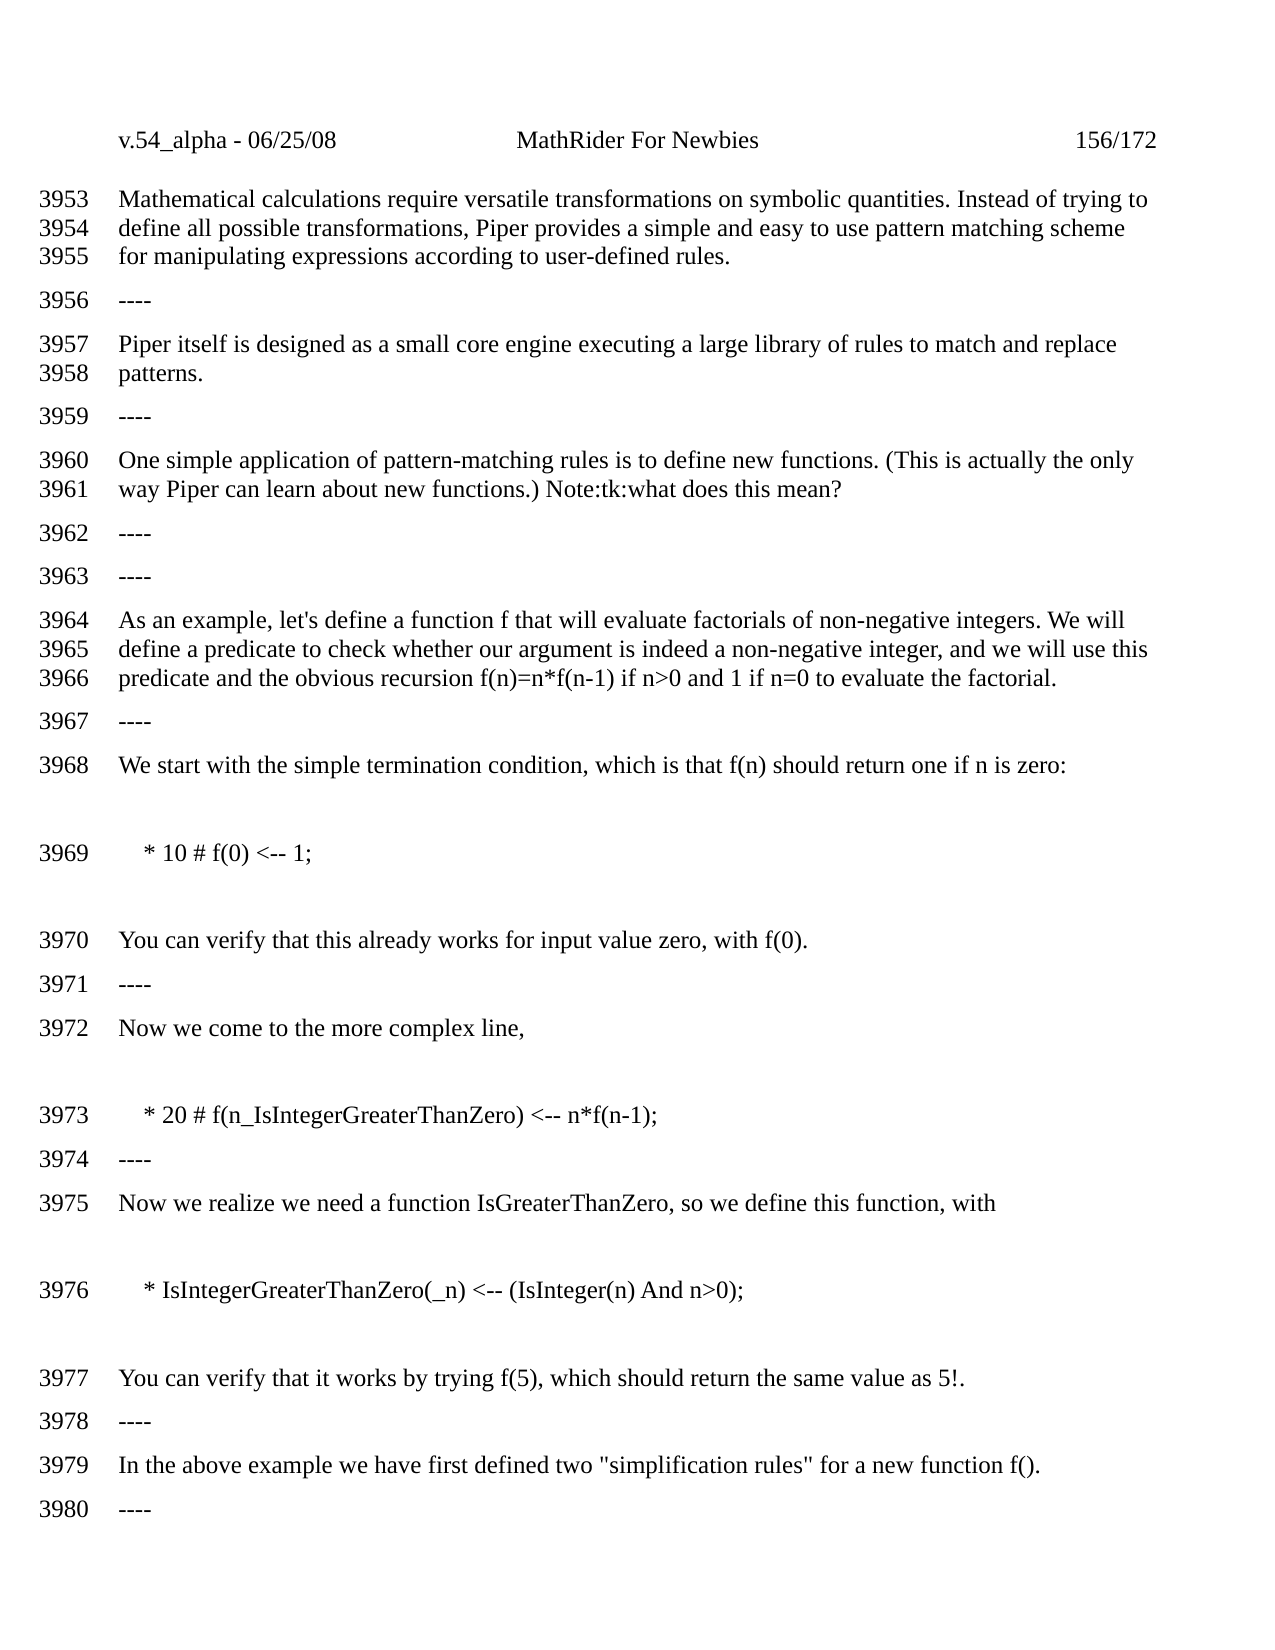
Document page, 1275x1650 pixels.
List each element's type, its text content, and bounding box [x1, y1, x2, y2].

text You can verify that it works by trying f(5), which should return the same value as 5!. [118, 1363, 1157, 1391]
text Piper itself is designed as a small core engine executing a large library of rules to match and replace patterns. [118, 329, 1157, 386]
text You can verify that this already works for input value zero, with f(0). [118, 925, 1157, 954]
text ---- [118, 1494, 1157, 1523]
text Now we realize we need a function IsGreaterThanZero, so we define this function, with [118, 1188, 1157, 1216]
text ---- [118, 969, 1157, 998]
text ---- [118, 1144, 1157, 1173]
text In the above example we have first defined two "simplification rules" for a new function f(). [118, 1450, 1157, 1479]
text ---- [118, 401, 1157, 430]
text One simple application of pattern-matching rules is to define new functions. (This is actually the only way Piper can learn about new functions.) Note:tk:what does this mean? [118, 445, 1157, 503]
text ---- [118, 285, 1157, 314]
text * IsIntegerGreaterThanZero(_n) <-- (IsInteger(n) And n>0); [118, 1275, 1157, 1304]
text ---- [118, 1406, 1157, 1435]
text * 20 # f(n_IsIntegerGreaterThanZero) <-- n*f(n-1); [118, 1100, 1157, 1129]
text Now we come to the more complex line, [118, 1013, 1157, 1041]
text * 10 # f(0) <-- 1; [118, 838, 1157, 866]
text As an example, let's define a function f that will evaluate factorials of non-negative integers. We will define a predicate to check whether our argument is indeed a non-negative integer, and we will use this predicate and the obvious recursion f(n)=n*f(n-1) if n>0 and 1 if n=0 to evaluate the factorial. [118, 605, 1157, 691]
text ---- [118, 706, 1157, 735]
text ---- [118, 518, 1157, 546]
text Mathematical calculations require versatile transformations on symbolic quantities. Instead of trying to define all possible transformations, Piper provides a simple and easy to use pattern matching scheme for manipulating expressions according to user-defined rules. [118, 184, 1157, 270]
text ---- [118, 561, 1157, 590]
text We start with the simple termination condition, which is that f(n) should return one if n is zero: [118, 750, 1157, 779]
